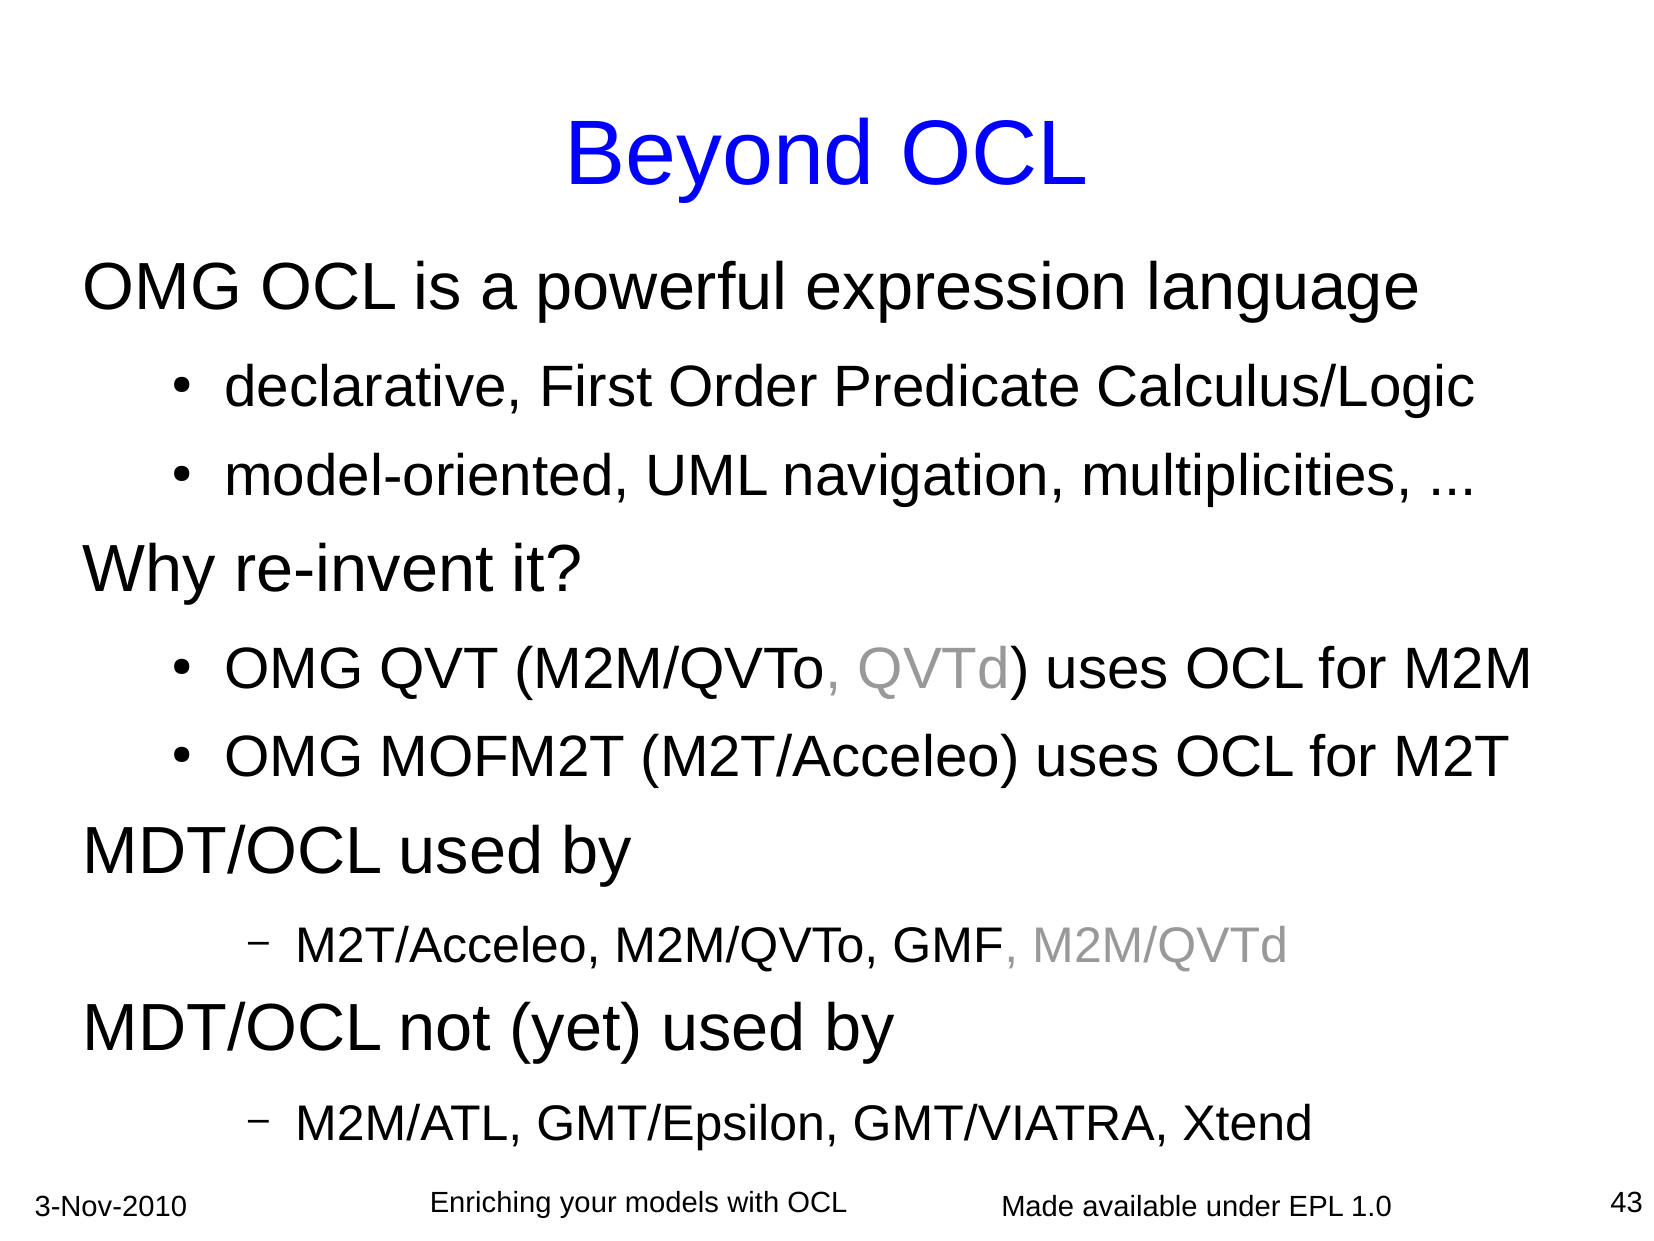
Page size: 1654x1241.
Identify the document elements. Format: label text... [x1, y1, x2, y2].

list OMG OCL is a powerful expression language declarative, First Order Predicate Calculus/Logic model-oriented, UML navigation, multiplicities, ... Why re-invent it? OMG QVT (M2M/QVTo, QVTd) uses OCL for M2M OMG MOFM2T (M2T/Acceleo) uses OCL for M2T MDT/OCL used by M2T/Acceleo, M2M/QVTo, GMF, M2M/QVTd MDT/OCL not (yet) used by M2M/ATL, GMT/Epsilon, GMT/VIATRA, Xtend [82, 249, 1571, 1191]
title Beyond OCL [82, 49, 1571, 249]
